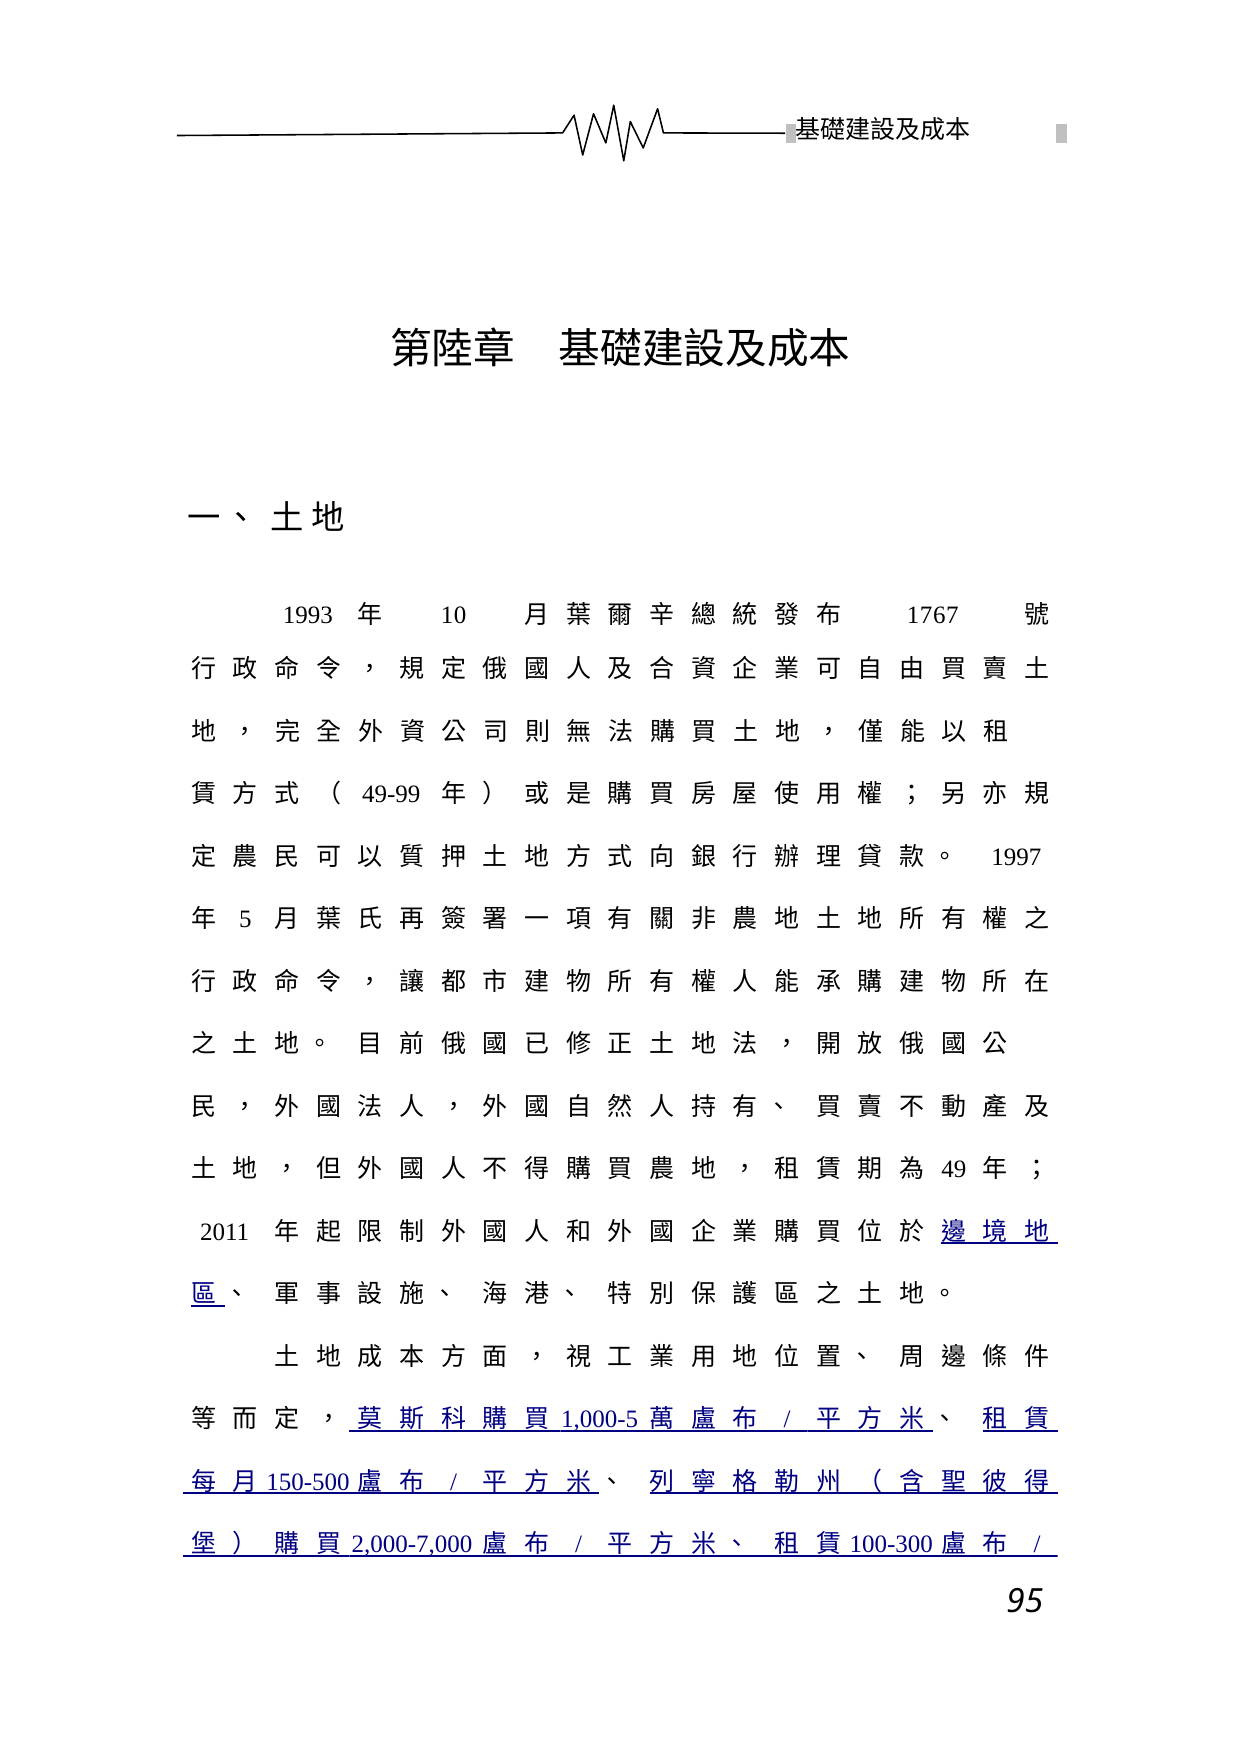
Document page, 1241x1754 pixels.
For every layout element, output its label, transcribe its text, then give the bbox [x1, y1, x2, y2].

text 第陸章 基礎建設及成本 [183, 304, 1058, 366]
text [183, 1557, 1058, 1563]
text 1993年10月葉爾辛總統發布1767號行政命令，規定俄國人及合資企業可自由買賣土地，完全外資公司則無法購買土地，僅能以租賃方式（49-99年）或是購買房屋使用權；另亦規定農民可以質押土地方式向銀行辦理貸款。1997年5月葉氏再簽署一項有關非農地土地所有權之行政命令，讓都市建物所有權人能承購建物所在之土地。目前俄國已修正土地法，開放俄國公民，外國法人，外國自然人持有、買賣不動產及土地，但外國人不得購買農地，租賃期為49年；2011年起限制外國人和外國企業購買位於邊境地區、軍事設施、海港、特別保護區之土地。 [183, 563, 1058, 1313]
text 土地成本方面，視工業用地位置、周邊條件等而定，莫斯科購買1,000-5萬盧布/平方米、租賃每月150-500盧布/平方米、列寧格勒州（含聖彼得堡）購買2,000-7,000盧布/平方米、租賃100-300盧布/ [183, 1313, 1058, 1555]
text 一、土地 [183, 473, 1058, 536]
